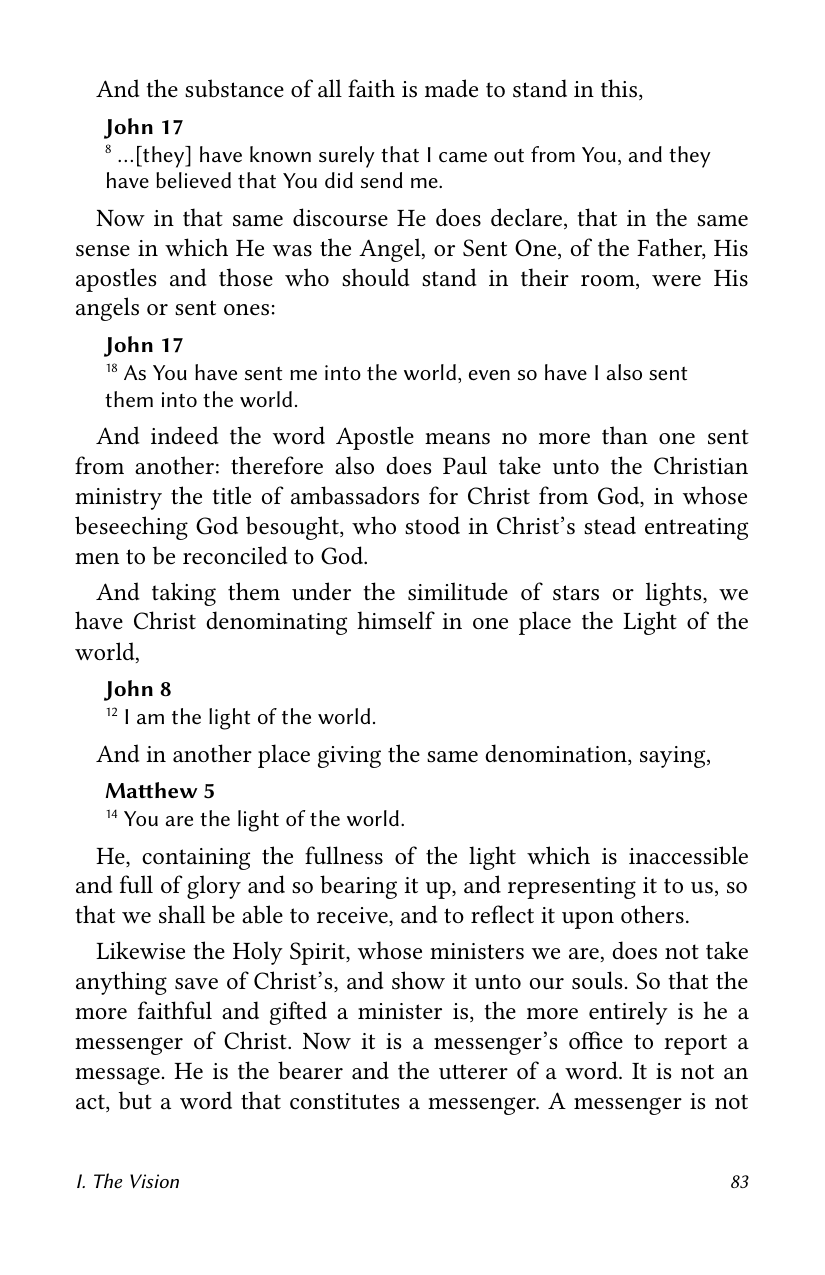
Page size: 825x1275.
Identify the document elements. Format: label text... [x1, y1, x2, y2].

text 14 You are the light of the world. [105, 806, 720, 832]
text He, containing the fullness of the light which is inaccessible and full of glory and so bearing it up, and representing it to us, so that we shall be able to receive, and to reflect it upon others. [75, 842, 750, 930]
text Now in that same discourse He does declare, that in the same sense in which He was the Angel, or Sent One, of the Father, His apostles and those who should stand in their room, were His angels or sent ones: [75, 204, 750, 322]
text 12 I am the light of the world. [105, 704, 720, 730]
text And taking them under the similitude of stars or lights, we have Christ denominating himself in one place the Light of the world, [75, 578, 750, 666]
text Likewise the Holy Spirit, whose ministers we are, does not take anything save of Christ’s, and show it unto our souls. So that the more faithful and gifted a minister is, the more entirely is he a messenger of Christ. Now it is a messenger’s office to report a message. He is the bearer and the utterer of a word. It is not an act, but a word that constitutes a messenger. A messenger is not [75, 937, 750, 1115]
text John 17 [105, 332, 750, 358]
text And the substance of all faith is made to stand in this, [75, 75, 750, 103]
text And in another place giving the same denomination, saying, [75, 739, 750, 768]
text 18 As You have sent me into the world, even so have I also sent them into the world. [105, 360, 720, 413]
text Matthew 5 [105, 778, 750, 804]
text 8 ...[they] have known surely that I came out from You, and they have believed that You did send me. [105, 141, 720, 194]
text John 17 [105, 114, 750, 140]
text John 8 [105, 676, 750, 702]
text And indeed the word Apostle means no more than one sent from another: therefore also does Paul take unto the Christian ministry the title of ambassadors for Christ from God, in whose beseeching God besought, who stood in Christ’s stead entreating men to be reconciled to God. [75, 422, 750, 570]
